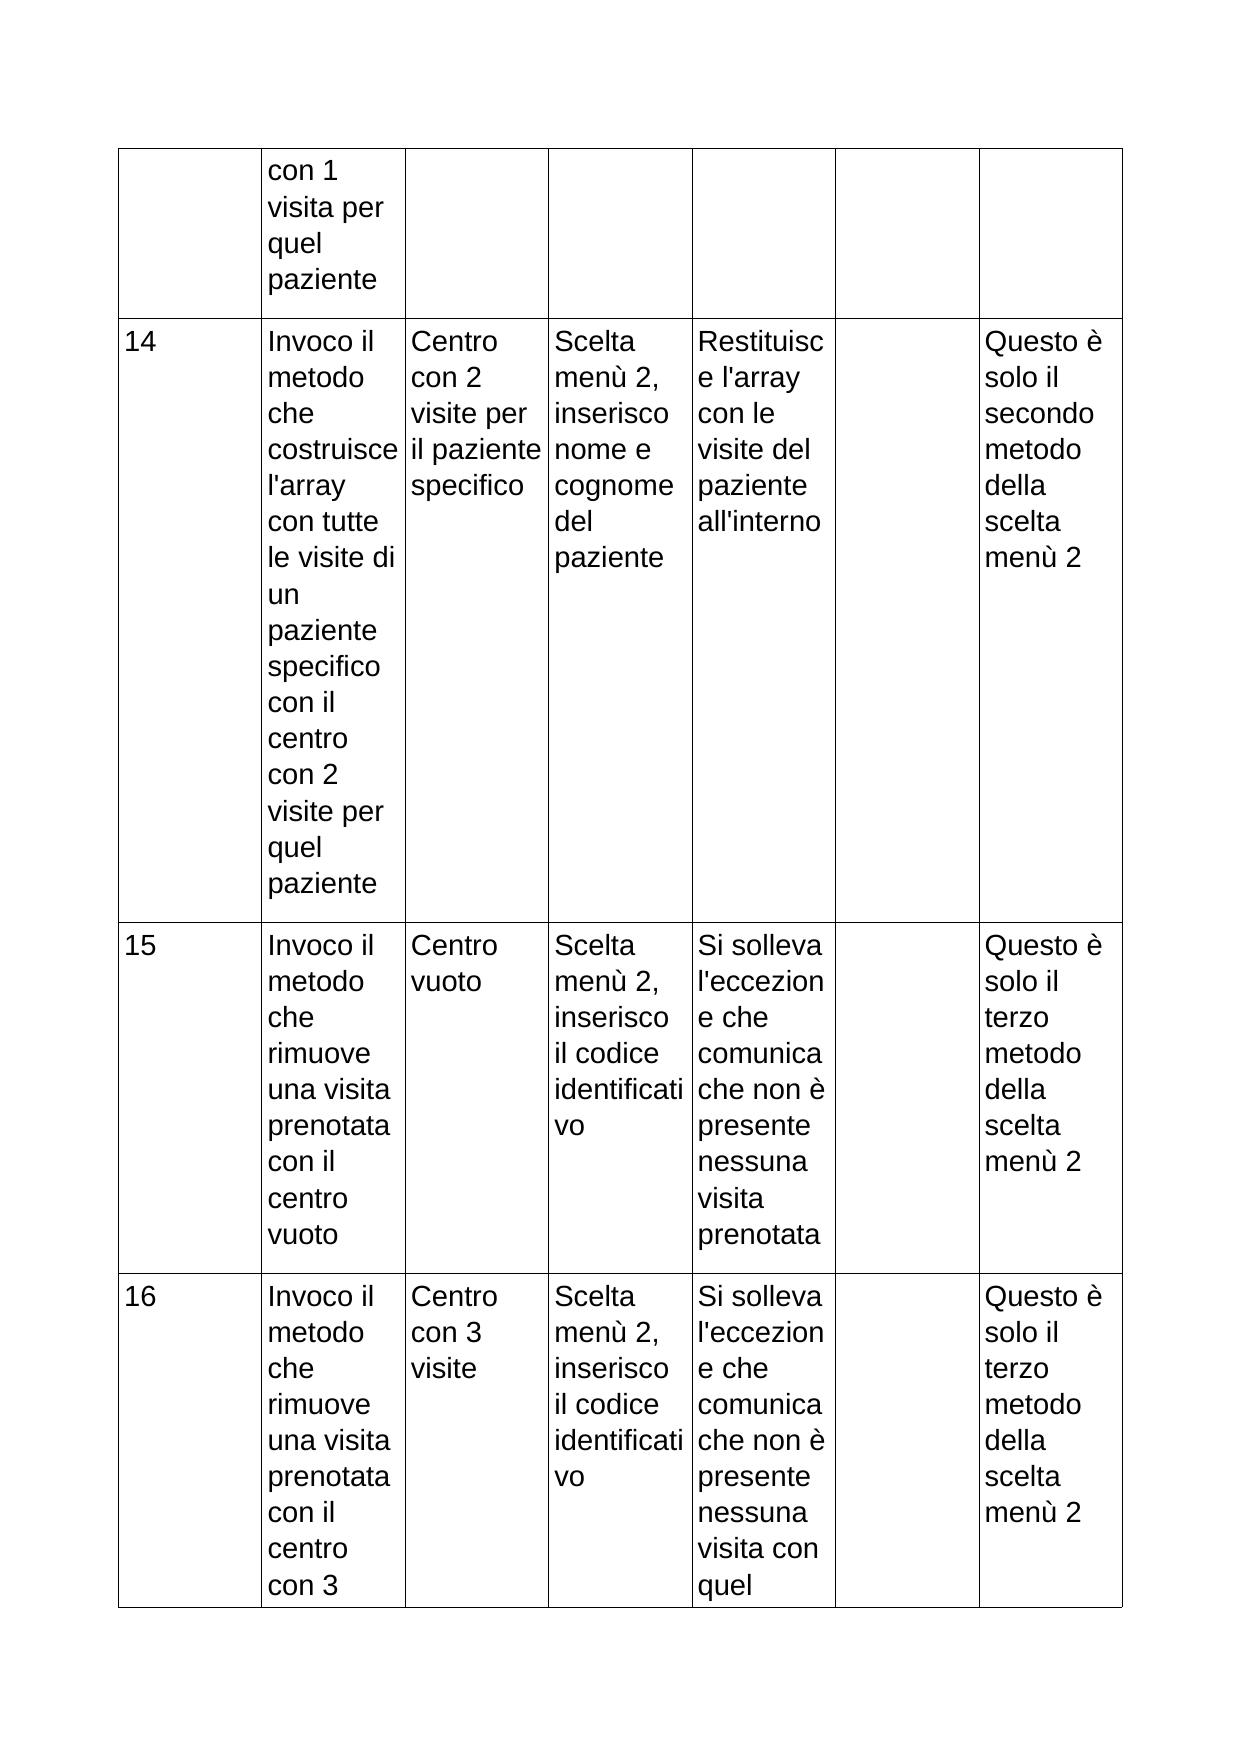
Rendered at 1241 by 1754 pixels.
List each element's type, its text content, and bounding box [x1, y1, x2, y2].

table_cell Si solleva l'eccezione che comunica che non è presente nessuna visita prenotata [693, 923, 835, 1273]
table_cell Restituisce l'array con le visite del paziente all'interno [693, 319, 835, 922]
table_cell Centro con 2 visite per il paziente specifico [406, 319, 548, 922]
table_cell 16 [119, 1274, 261, 1607]
table_cell [836, 1274, 979, 1607]
table_cell Invoco il metodo che costruisce l'array con tutte le visite di un paziente specifico con il centro con 2 visite per quel paziente [262, 319, 405, 922]
table_cell [980, 149, 1122, 318]
table_cell Questo è solo il terzo metodo della scelta menù 2 [980, 923, 1122, 1273]
table_cell con 1 visita per quel paziente [262, 149, 405, 318]
table_cell Scelta menù 2, inserisco nome e cognome del paziente [549, 319, 692, 922]
table_cell Invoco il metodo che rimuove una visita prenotata con il centro vuoto [262, 923, 405, 1273]
table_cell [119, 149, 261, 318]
table_cell Invoco il metodo che rimuove una visita prenotata con il centro con 3 [262, 1274, 405, 1607]
table_cell [406, 149, 548, 318]
table_cell 14 [119, 319, 261, 922]
table_cell Questo è solo il secondo metodo della scelta menù 2 [980, 319, 1122, 922]
table_cell Si solleva l'eccezione che comunica che non è presente nessuna visita con quel [693, 1274, 835, 1607]
table_cell Centro vuoto [406, 923, 548, 1273]
table_cell Scelta menù 2, inserisco il codice identificativo [549, 923, 692, 1273]
table_cell Centro con 3 visite [406, 1274, 548, 1607]
table_cell [836, 923, 979, 1273]
table_cell Questo è solo il terzo metodo della scelta menù 2 [980, 1274, 1122, 1607]
table_cell [836, 149, 979, 318]
table_cell 15 [119, 923, 261, 1273]
table_cell [836, 319, 979, 922]
table_cell [693, 149, 835, 318]
table_cell Scelta menù 2, inserisco il codice identificativo [549, 1274, 692, 1607]
table_cell [549, 149, 692, 318]
